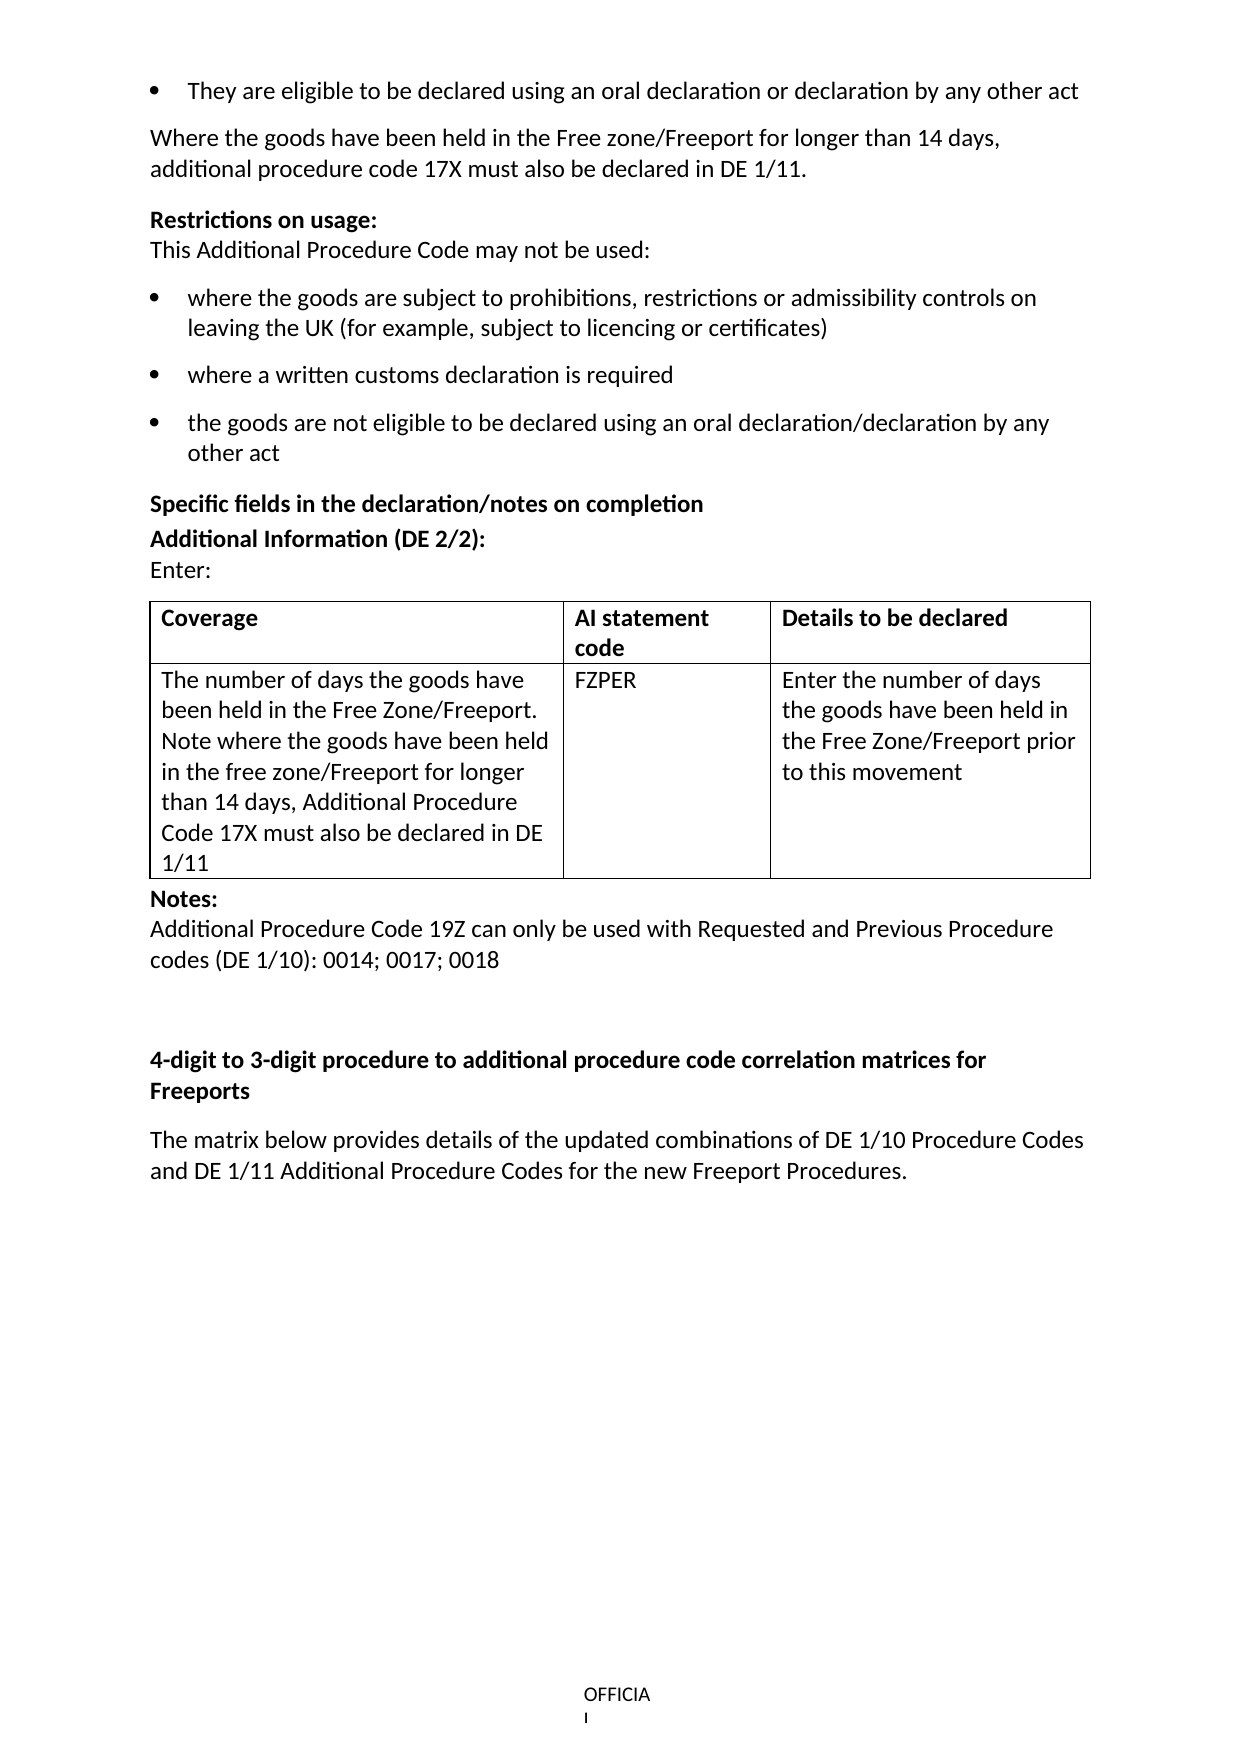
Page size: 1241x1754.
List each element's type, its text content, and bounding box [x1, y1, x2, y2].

subtitle Restrictions on usage: [150, 204, 1090, 234]
list where the goods are subject to prohibitions, restrictions or admissibility controls on leaving the UK (for example, subject to licencing or certificates) [150, 282, 1090, 343]
text Additional Procedure Code 19Z can only be used with Requested and Previous Procedure codes (DE 1/10): 0014; 0017; 0018 [150, 913, 1090, 974]
subtitle 4-digit to 3-digit procedure to additional procedure code correlation matrices for Freeports [150, 1044, 1090, 1106]
table_header Coverage [151, 602, 563, 663]
list the goods are not eligible to be declared using an oral declaration/declaration by any other act [150, 407, 1090, 468]
table_cell The number of days the goods have been held in the Free Zone/Freeport. Note where the goods have been held in the free zone/Freeport for longer than 14 days, Additional Procedure Code 17X must also be declared in DE 1/11 [151, 664, 563, 878]
table_cell FZPER [564, 664, 770, 878]
text The matrix below provides details of the updated combinations of DE 1/10 Procedure Codes and DE 1/11 Additional Procedure Codes for the new Freeport Procedures. [150, 1124, 1090, 1185]
list where a written customs declaration is required [150, 359, 1090, 390]
subtitle Additional Information (DE 2/2): [150, 523, 1090, 554]
list They are eligible to be declared using an oral declaration or declaration by any other act [150, 75, 1090, 106]
table_header Details to be declared [771, 602, 1090, 663]
subtitle Notes: [150, 883, 1090, 913]
subtitle Specific fields in the declaration/notes on completion [150, 488, 1090, 519]
table_header AI statement code [564, 602, 770, 663]
text Enter: [150, 554, 1090, 584]
text Where the goods have been held in the Free zone/Freeport for longer than 14 days, additional procedure code 17X must also be declared in DE 1/11. [150, 122, 1090, 183]
table_cell Enter the number of days the goods have been held in the Free Zone/Freeport prior to this movement [771, 664, 1090, 878]
text This Additional Procedure Code may not be used: [150, 234, 1090, 265]
